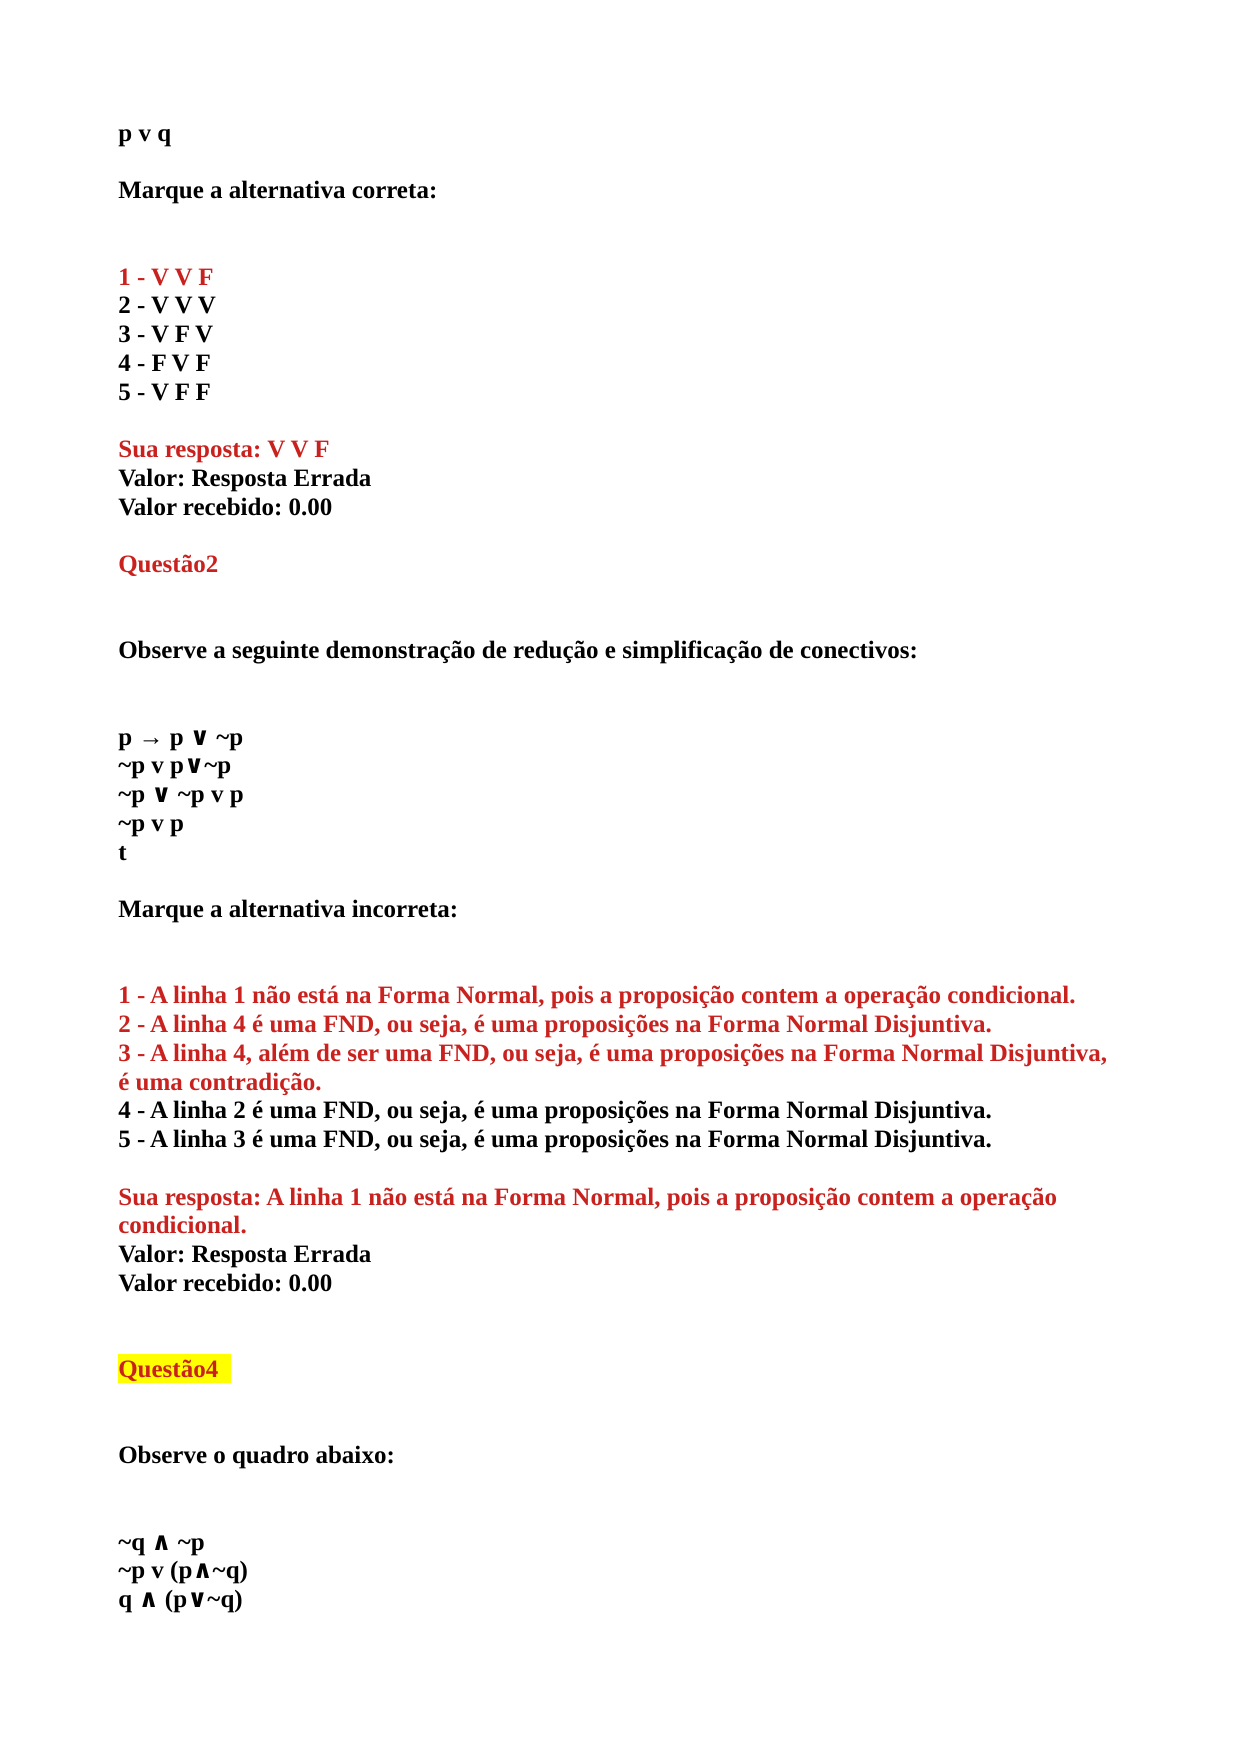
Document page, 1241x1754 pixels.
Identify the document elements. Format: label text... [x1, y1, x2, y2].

text Sua resposta: A linha 1 não está na Forma Normal, pois a proposição contem a operação condicional. [118, 1182, 1122, 1239]
text p → p ∨ ~p [118, 722, 1122, 751]
text t [118, 837, 1122, 866]
text 4 - A linha 2 é uma FND, ou seja, é uma proposições na Forma Normal Disjuntiva. [118, 1096, 1122, 1124]
text Valor recebido: 0.00 [118, 1268, 1122, 1297]
text ~p v p∨~p [118, 751, 1122, 779]
text 2 - V V V [118, 291, 1122, 319]
text 5 - A linha 3 é uma FND, ou seja, é uma proposições na Forma Normal Disjuntiva. [118, 1124, 1122, 1153]
text 1 - V V F [118, 262, 1122, 291]
text ~p v (p∧~q) [118, 1556, 1122, 1584]
text 2 - A linha 4 é uma FND, ou seja, é uma proposições na Forma Normal Disjuntiva. [118, 1009, 1122, 1038]
text Questão2 [118, 549, 1122, 578]
text Marque a alternativa correta: [118, 176, 1122, 204]
text Sua resposta: V V F [118, 434, 1122, 463]
text 3 - A linha 4, além de ser uma FND, ou seja, é uma proposições na Forma Normal Disjuntiva, é uma contradição. [118, 1038, 1122, 1096]
text Valor recebido: 0.00 [118, 492, 1122, 521]
text q ∧ (p∨~q) [118, 1584, 1122, 1613]
text Observe o quadro abaixo: [118, 1441, 1122, 1469]
text 3 - V F V [118, 319, 1122, 348]
text 4 - F V F [118, 348, 1122, 377]
text Marque a alternativa incorreta: [118, 894, 1122, 923]
text ~p v p [118, 808, 1122, 837]
text Valor: Resposta Errada [118, 1239, 1122, 1268]
text 5 - V F F [118, 377, 1122, 406]
text Observe a seguinte demonstração de redução e simplificação de conectivos: [118, 636, 1122, 664]
text 1 - A linha 1 não está na Forma Normal, pois a proposição contem a operação condicional. [118, 981, 1122, 1009]
text ~q ∧ ~p [118, 1527, 1122, 1556]
text p v q [118, 118, 1122, 147]
text Valor: Resposta Errada [118, 463, 1122, 492]
text ~p ∨ ~p v p [118, 779, 1122, 808]
text Questão4 [118, 1354, 1122, 1383]
